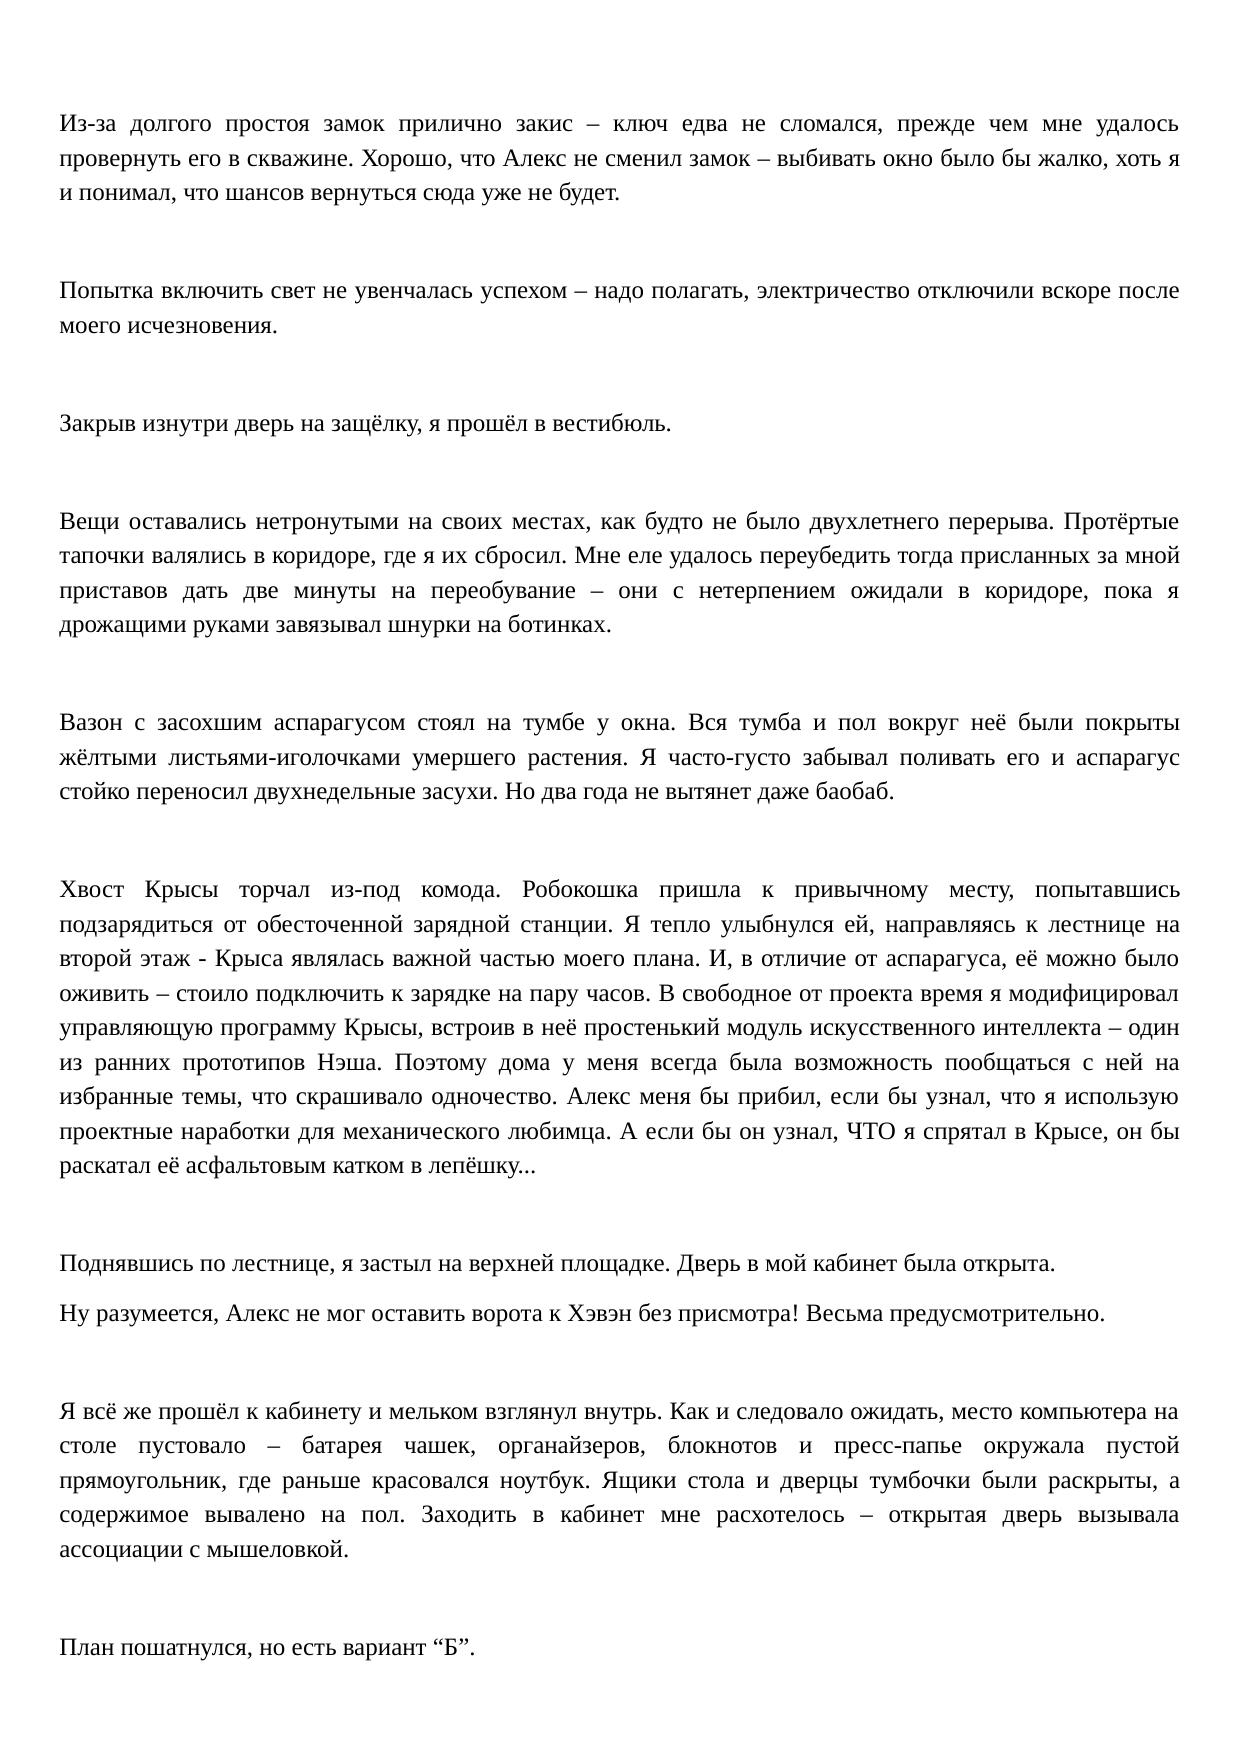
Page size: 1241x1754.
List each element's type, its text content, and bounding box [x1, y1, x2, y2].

text Ну разумеется, Алекс не мог оставить ворота к Хэвэн без присмотра! Весьма предусмотрительно. [59, 1298, 1181, 1326]
text План пошатнулся, но есть вариант “Б”. [59, 1632, 1181, 1661]
text Вещи оставались нетронутыми на своих местах, как будто не было двухлетнего перерыва. Протёртые тапочки валялись в коридоре, где я их сбросил. Мне еле удалось переубедить тогда присланных за мной приставов дать две минуты на переобувание – они с нетерпением ожидали в коридоре, пока я дрожащими руками завязывал шнурки на ботинках. [59, 506, 1181, 638]
text Вазон с засохшим аспарагусом стоял на тумбе у окна. Вся тумба и пол вокруг неё были покрыты жёлтыми листьями-иголочками умершего растения. Я часто-густо забывал поливать его и аспарагус стойко переносил двухнедельные засухи. Но два года не вытянет даже баобаб. [59, 707, 1181, 805]
text Попытка включить свет не увенчалась успехом – надо полагать, электричество отключили вскоре после моего исчезновения. [59, 275, 1181, 338]
text Я всё же прошёл к кабинету и мельком взглянул внутрь. Как и следовало ожидать, место компьютера на столе пустовало – батарея чашек, органайзеров, блокнотов и пресс-папье окружала пустой прямоугольник, где раньше красовался ноутбук. Ящики стола и дверцы тумбочки были раскрыты, а содержимое вывалено на пол. Заходить в кабинет мне расхотелось – открытая дверь вызывала ассоциации с мышеловкой. [59, 1396, 1181, 1562]
text Из-за долгого простоя замок прилично закис – ключ едва не сломался, прежде чем мне удалось провернуть его в скважине. Хорошо, что Алекс не сменил замок – выбивать окно было бы жалко, хоть я и понимал, что шансов вернуться сюда уже не будет. [59, 108, 1181, 206]
text Хвост Крысы торчал из-под комода. Робокошка пришла к привычному месту, попытавшись подзарядиться от обесточенной зарядной станции. Я тепло улыбнулся ей, направляясь к лестнице на второй этаж - Крыса являлась важной частью моего плана. И, в отличие от аспарагуса, её можно было оживить – стоило подключить к зарядке на пару часов. В свободное от проекта время я модифицировал управляющую программу Крысы, встроив в неё простенький модуль искусственного интеллекта – один из ранних прототипов Нэша. Поэтому дома у меня всегда была возможность пообщаться с ней на избранные темы, что скрашивало одночество. Алекс меня бы прибил, если бы узнал, что я использую проектные наработки для механического любимца. А если бы он узнал, ЧТО я спрятал в Крысе, он бы раскатал её асфальтовым катком в лепёшку... [59, 874, 1181, 1179]
text Поднявшись по лестнице, я застыл на верхней площадке. Дверь в мой кабинет была открыта. [59, 1248, 1181, 1277]
text Закрыв изнутри дверь на защёлку, я прошёл в вестибюль. [59, 408, 1181, 437]
